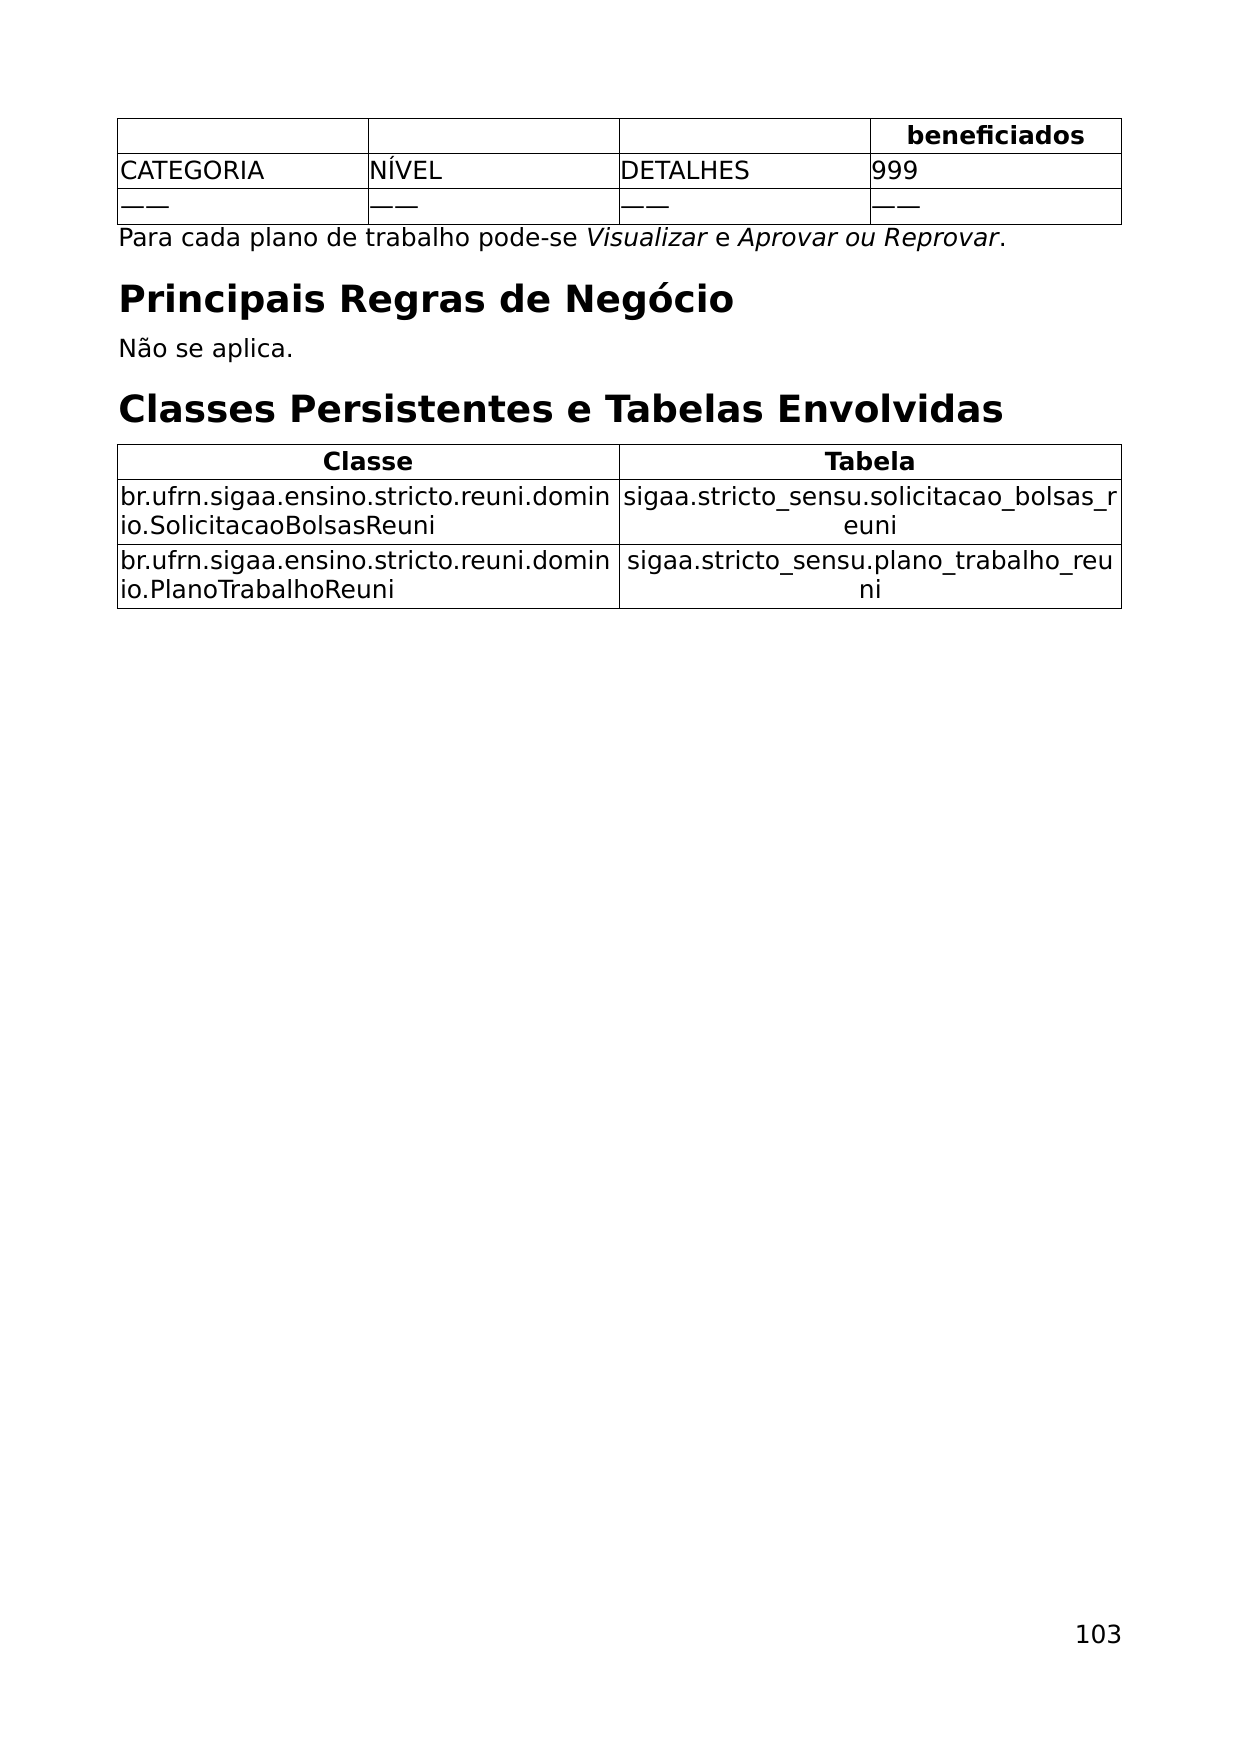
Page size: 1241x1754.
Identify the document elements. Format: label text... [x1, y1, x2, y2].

table_cell br.ufrn.sigaa.ensino.stricto.reuni.dominio.PlanoTrabalhoReuni [118, 545, 619, 608]
table_cell —— [369, 189, 619, 223]
table_cell —— [620, 189, 870, 223]
table_cell DETALHES [620, 154, 870, 188]
subtitle Principais Regras de Negócio [118, 278, 1122, 321]
table_cell CATEGORIA [118, 154, 368, 188]
table_cell sigaa.stricto_sensu.plano_trabalho_reuni [620, 545, 1121, 608]
table_cell [620, 119, 870, 153]
table_cell —— [871, 189, 1121, 223]
table_cell NÍVEL [369, 154, 619, 188]
subtitle Classes Persistentes e Tabelas Envolvidas [118, 388, 1122, 432]
table_header Classe [118, 445, 619, 479]
table_header Tabela [620, 445, 1121, 479]
text Para cada plano de trabalho pode-se Visualizar e Aprovar ou Reprovar. [118, 225, 1122, 253]
table_cell beneficiados [871, 119, 1121, 153]
table_cell —— [118, 189, 368, 223]
table_cell br.ufrn.sigaa.ensino.stricto.reuni.dominio.SolicitacaoBolsasReuni [118, 480, 619, 543]
text Não se aplica. [118, 334, 1122, 363]
table_cell sigaa.stricto_sensu.solicitacao_bolsas_reuni [620, 480, 1121, 543]
table_cell [369, 119, 619, 153]
table_cell 999 [871, 154, 1121, 188]
table_cell [118, 119, 368, 153]
